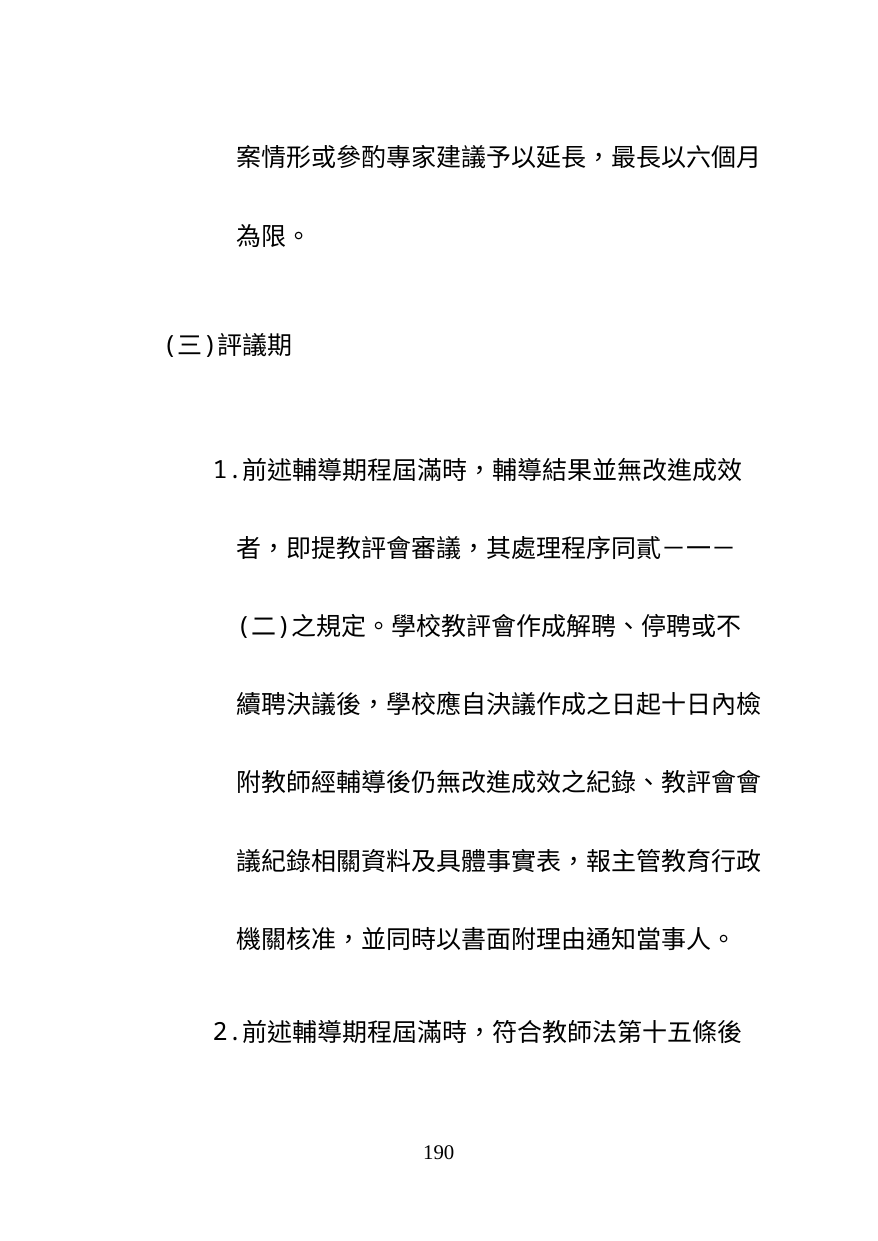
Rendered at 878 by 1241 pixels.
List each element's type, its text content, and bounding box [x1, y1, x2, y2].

text 1.前述輔導期程屆滿時，輔導結果並無改進成效者，即提教評會審議，其處理程序同貳－一－(二)之規定。學校教評會作成解聘、停聘或不續聘決議後，學校應自決議作成之日起十日內檢附教師經輔導後仍無改進成效之紀錄、教評會會議紀錄相關資料及具體事實表，報主管教育行政機關核准，並同時以書面附理由通知當事人。 [112, 427, 765, 958]
text 2.前述輔導期程屆滿時，符合教師法第十五條後 [112, 989, 765, 1052]
text (三)評議期 [112, 302, 765, 364]
text 案情形或參酌專家建議予以延長，最長以六個月為限。 [112, 114, 765, 255]
